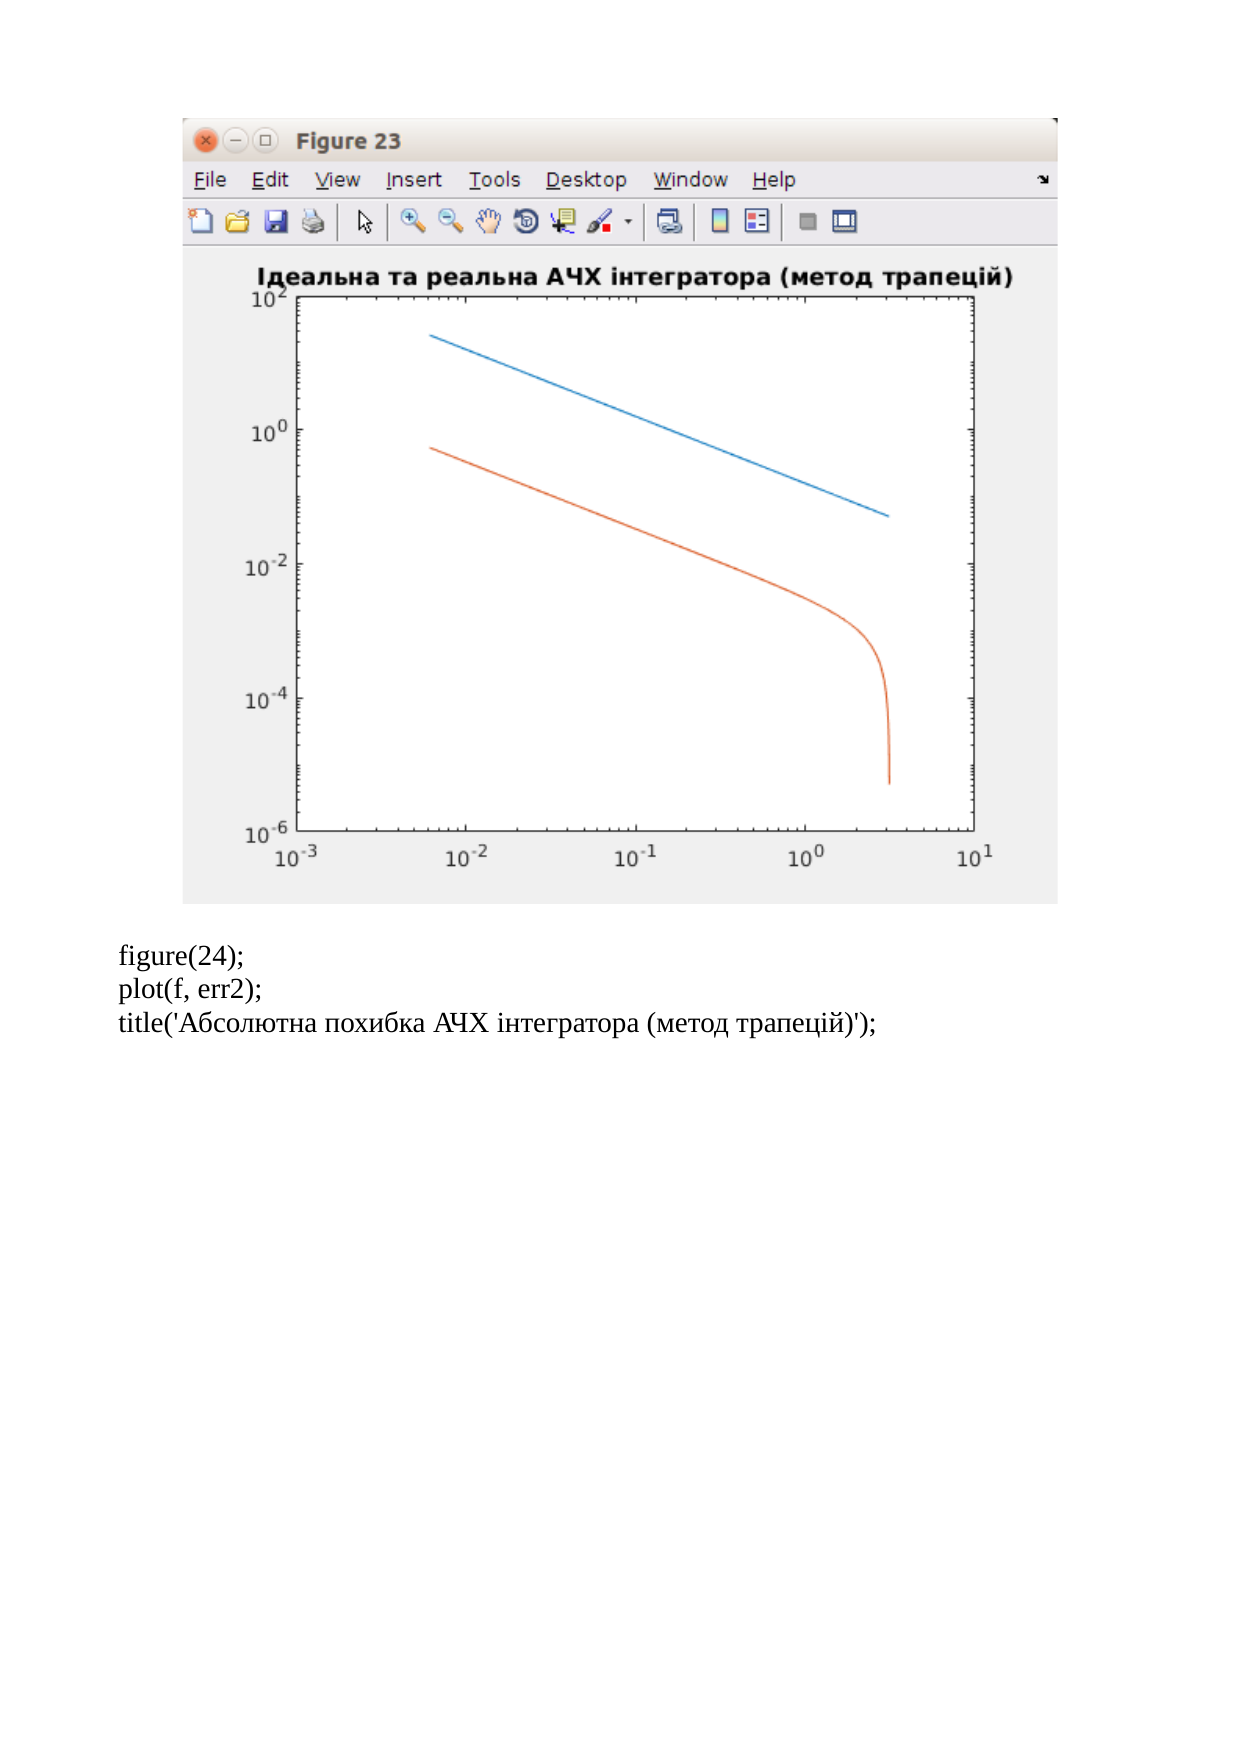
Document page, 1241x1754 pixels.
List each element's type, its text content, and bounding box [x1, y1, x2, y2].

picture [182, 118, 1058, 904]
text title('Абсолютна похибка АЧХ інтегратора (метод трапецій)'); [118, 1005, 1122, 1038]
text figure(24); [118, 938, 1122, 971]
text plot(f, err2); [118, 971, 1122, 1005]
